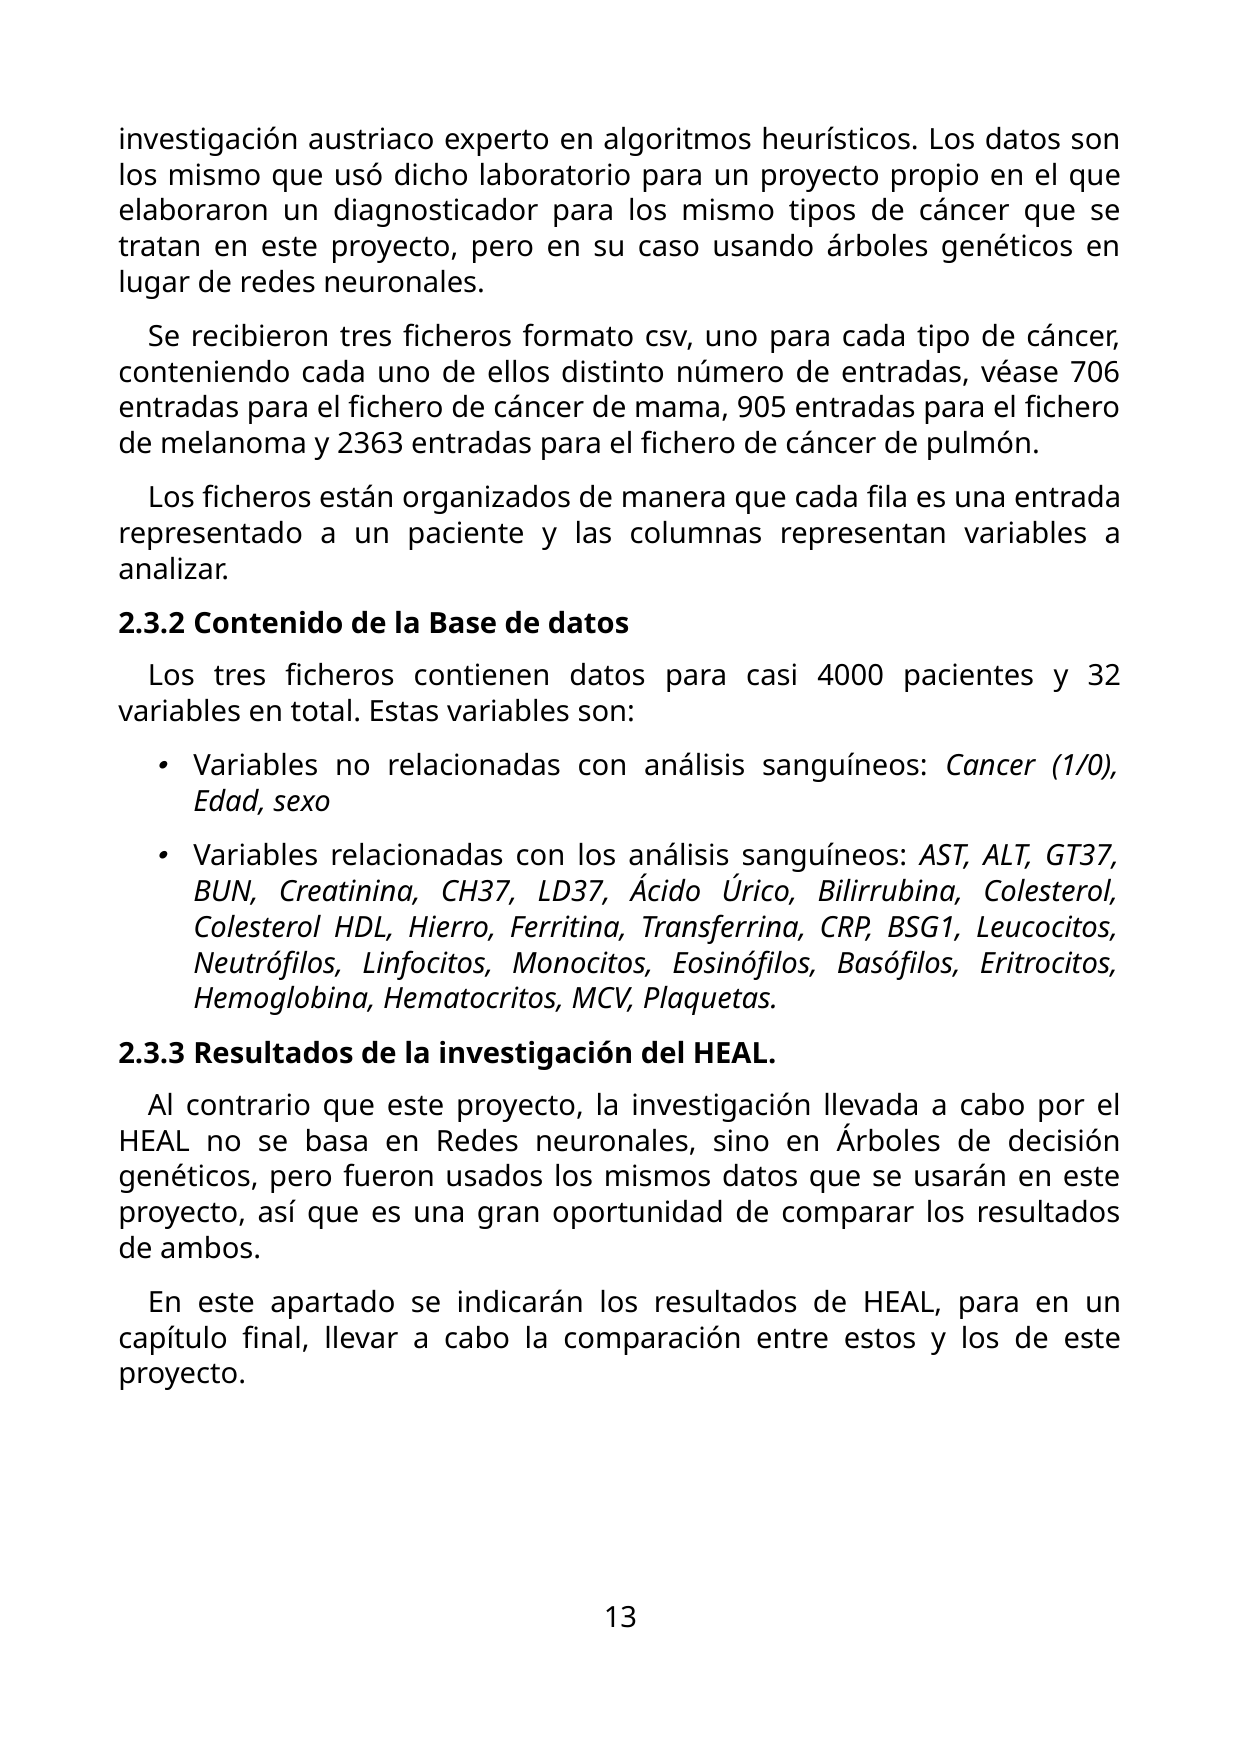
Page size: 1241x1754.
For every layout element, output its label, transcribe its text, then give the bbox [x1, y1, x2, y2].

text Al contrario que este proyecto, la investigación llevada a cabo por el HEAL no se basa en Redes neuronales, sino en Árboles de decisión genéticos, pero fueron usados los mismos datos que se usarán en este proyecto, así que es una gran oportunidad de comparar los resultados de ambos. [118, 1084, 1122, 1267]
text Se recibieron tres ficheros formato csv, uno para cada tipo de cáncer, conteniendo cada uno de ellos distinto número de entradas, véase 706 entradas para el fichero de cáncer de mama, 905 entradas para el fichero de melanoma y 2363 entradas para el fichero de cáncer de pulmón. [118, 315, 1122, 462]
subtitle Resultados de la investigación del HEAL. [118, 1032, 1122, 1072]
subtitle Contenido de la Base de datos [118, 602, 1122, 642]
text En este apartado se indicarán los resultados de HEAL, para en un capítulo final, llevar a cabo la comparación entre estos y los de este proyecto. [118, 1281, 1122, 1392]
text Los ficheros están organizados de manera que cada fila es una entrada representado a un paciente y las columnas representan variables a analizar. [118, 477, 1122, 588]
list Variables no relacionadas con análisis sanguíneos: Cancer (1/0), Edad, sexo [156, 745, 1122, 820]
text investigación austriaco experto en algoritmos heurísticos. Los datos son los mismo que usó dicho laboratorio para un proyecto propio en el que elaboraron un diagnosticador para los mismo tipos de cáncer que se tratan en este proyecto, pero en su caso usando árboles genéticos en lugar de redes neuronales. [118, 118, 1122, 301]
list Variables relacionadas con los análisis sanguíneos: AST, ALT, GT37, BUN, Creatinina, CH37, LD37, Ácido Úrico, Bilirrubina, Colesterol, Colesterol HDL, Hierro, Ferritina, Transferrina, CRP, BSG1, Leucocitos, Neutrófilos, Linfocitos, Monocitos, Eosinófilos, Basófilos, Eritrocitos, Hemoglobina, Hematocritos, MCV, Plaquetas. [156, 835, 1122, 1017]
text Los tres ficheros contienen datos para casi 4000 pacientes y 32 variables en total. Estas variables son: [118, 655, 1122, 730]
